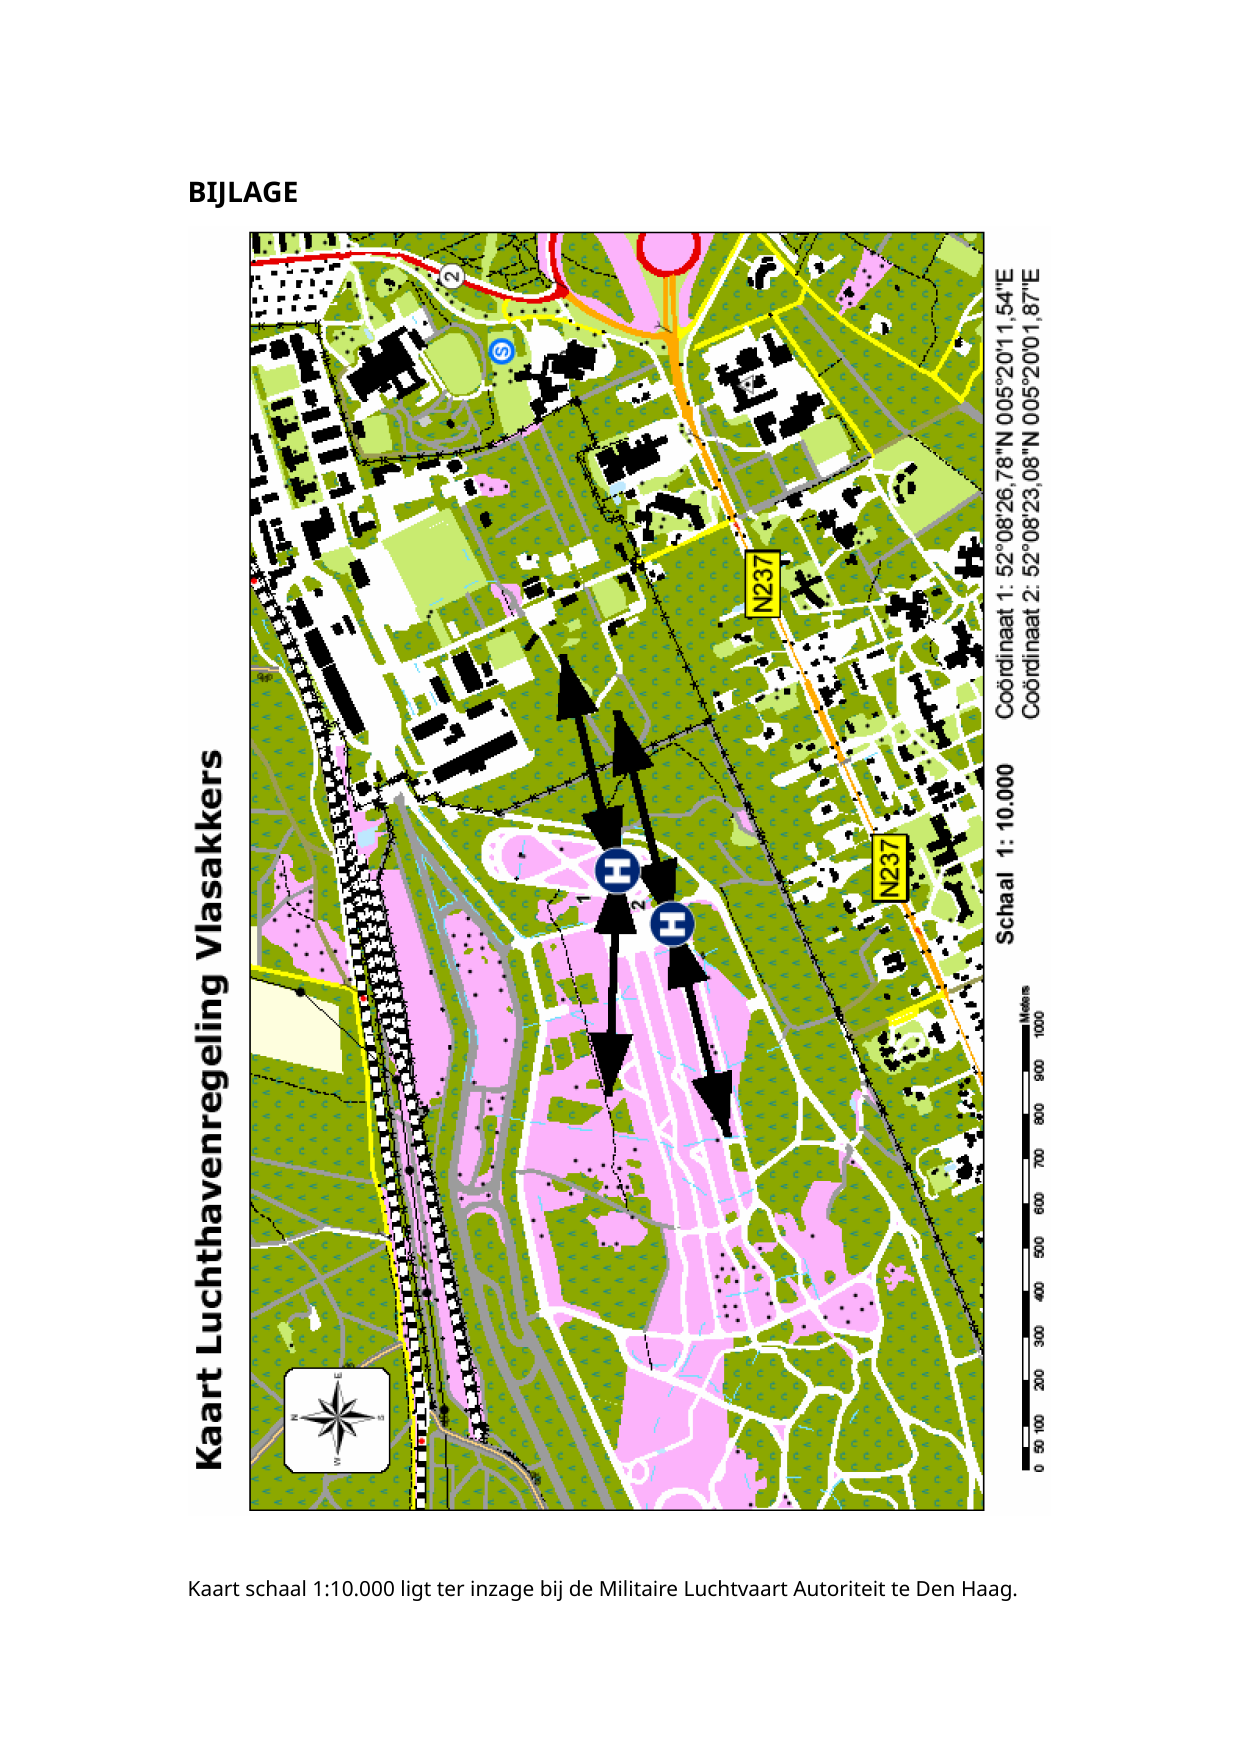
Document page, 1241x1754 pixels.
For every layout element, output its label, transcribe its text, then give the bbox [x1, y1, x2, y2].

subtitle BIJLAGE [187, 172, 1053, 211]
text Kaart schaal 1:10.000 ligt ter inzage bij de Militaire Luchtvaart Autoriteit te Den Haag. [187, 1574, 1053, 1602]
picture [187, 226, 1052, 1516]
